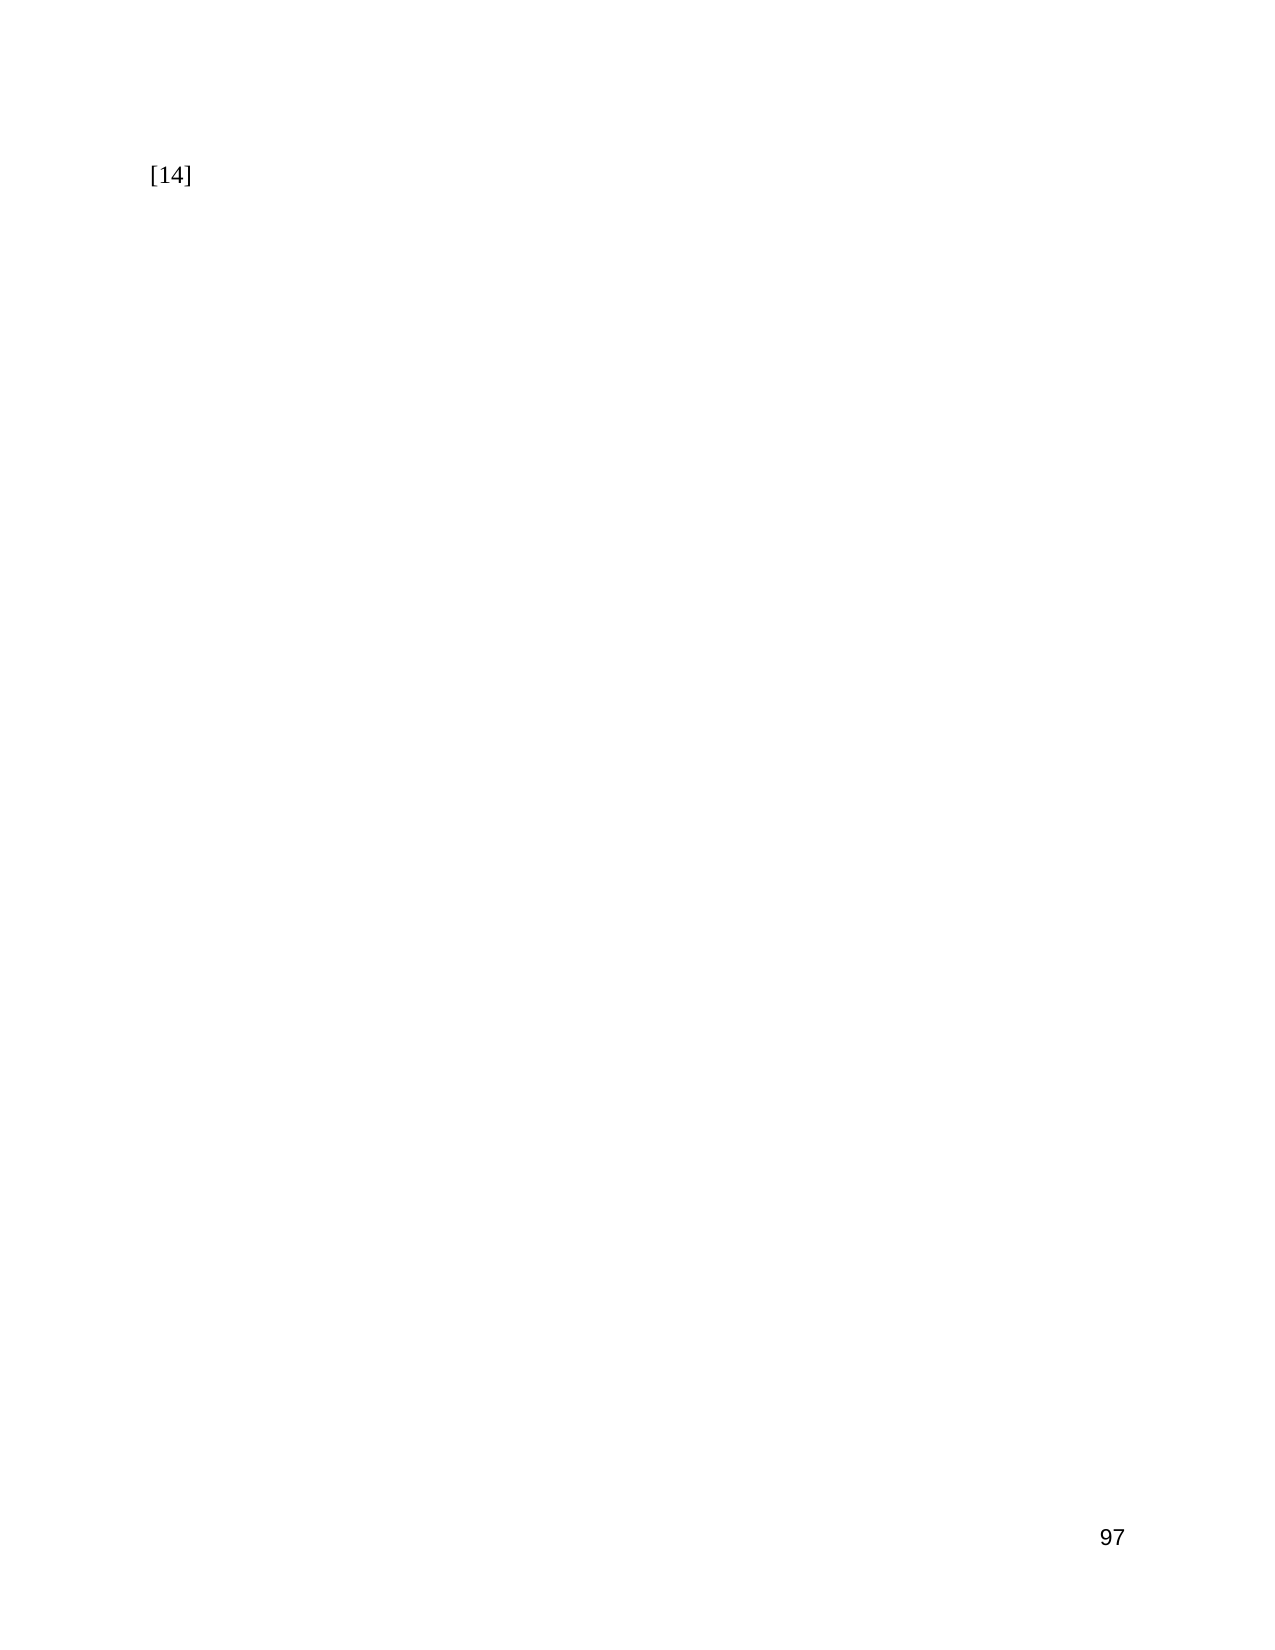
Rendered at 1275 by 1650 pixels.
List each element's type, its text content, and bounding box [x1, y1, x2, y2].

text [14] [150, 160, 1125, 189]
